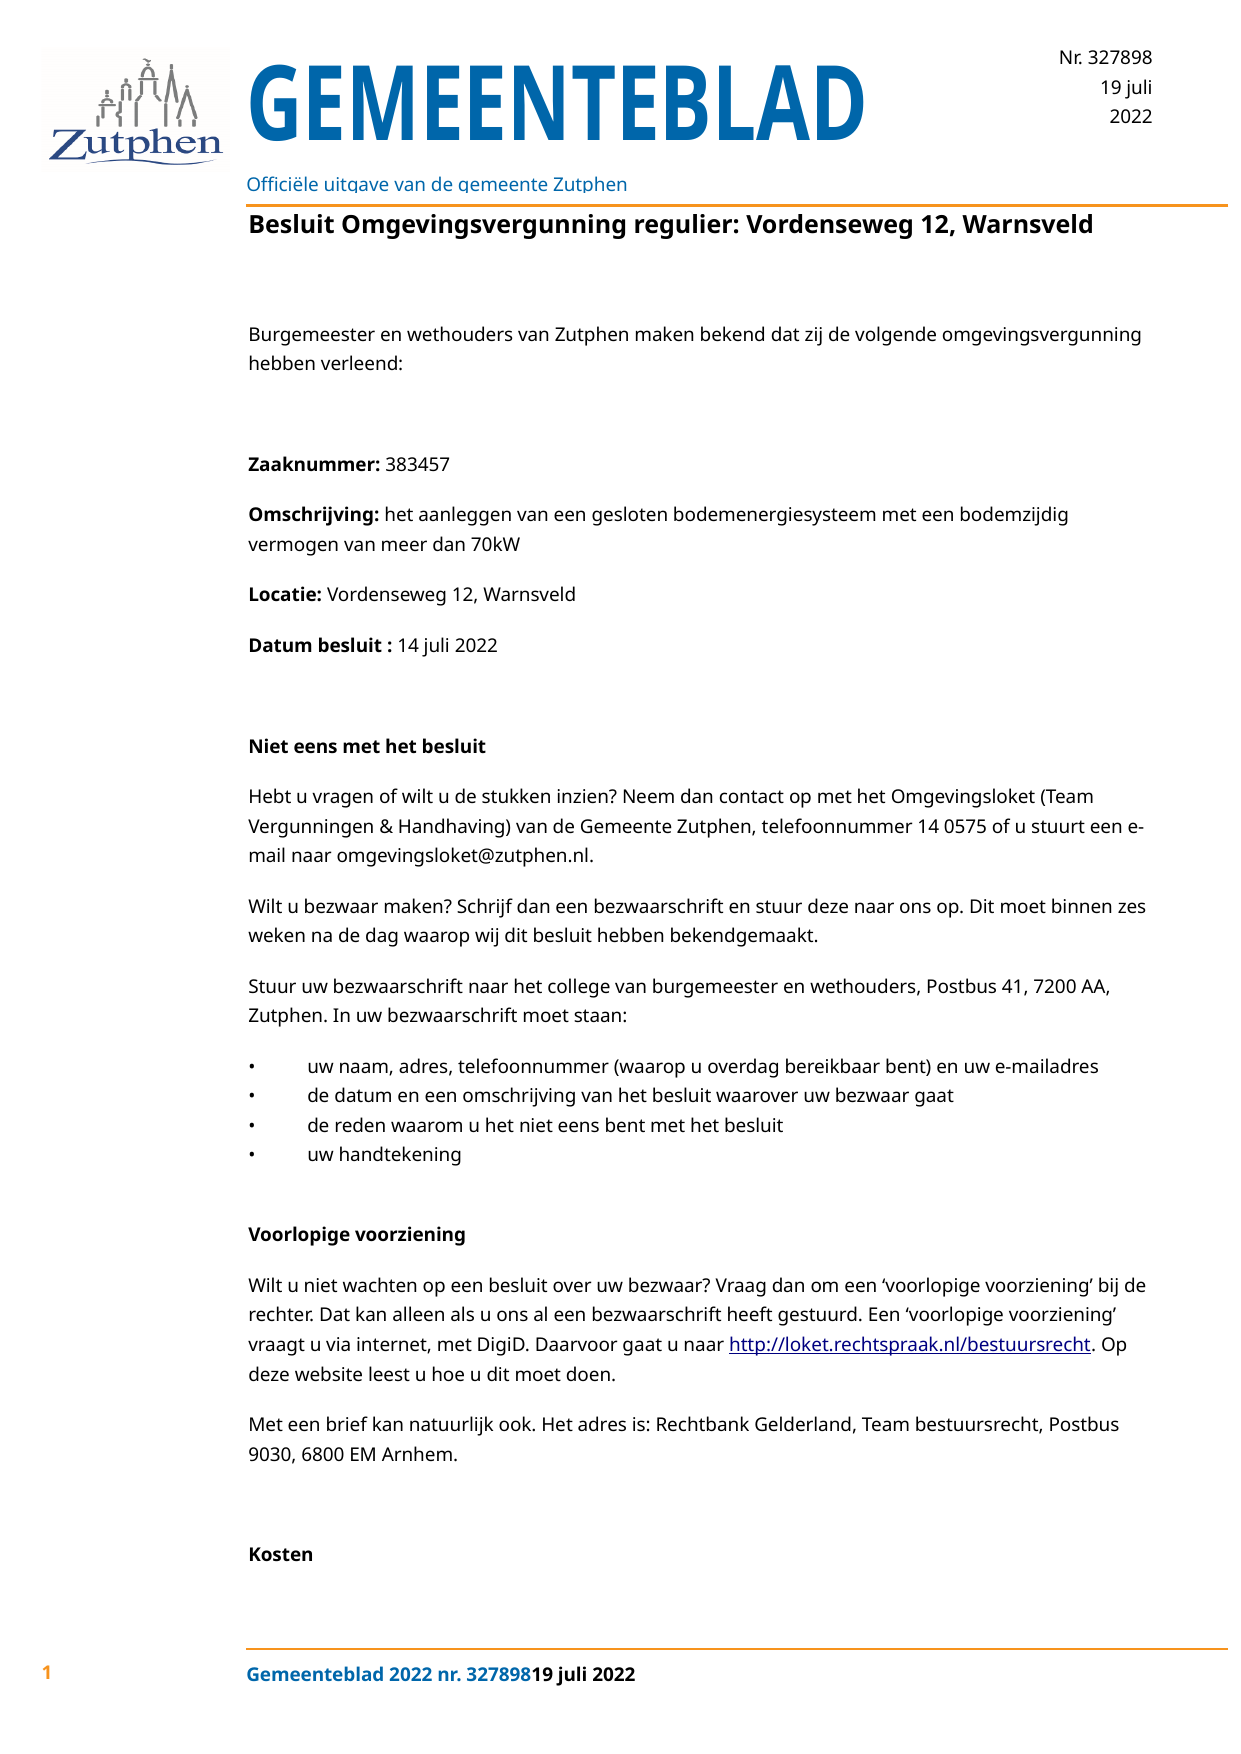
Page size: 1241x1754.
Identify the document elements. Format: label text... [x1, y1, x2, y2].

text Besluit Omgevingsvergunning regulier: Vordenseweg 12, Warnsveld [248, 207, 1152, 241]
text Hebt u vragen of wilt u de stukken inzien? Neem dan contact op met het Omgevingsloket (Team Vergunningen & Handhaving) van de Gemeente Zutphen, telefoonnummer 14 0575 of u stuurt een e-mail naar omgevingsloket@zutphen.nl. [248, 783, 1152, 868]
text Datum besluit : 14 juli 2022 [248, 632, 1152, 658]
list uw handtekening [248, 1142, 1152, 1167]
list de reden waarom u het niet eens bent met het besluit [248, 1112, 1152, 1138]
list uw naam, adres, telefoonnummer (waarop u overdag bereikbaar bent) en uw e-mailadres [248, 1053, 1152, 1078]
text Niet eens met het besluit [248, 733, 1152, 758]
text Wilt u bezwaar maken? Schrijf dan een bezwaarschrift en stuur deze naar ons op. Dit moet binnen zes weken na de dag waarop wij dit besluit hebben bekendgemaakt. [248, 893, 1152, 948]
text Stuur uw bezwaarschrift naar het college van burgemeester en wethouders, Postbus 41, 7200 AA, Zutphen. In uw bezwaarschrift moet staan: [248, 973, 1152, 1028]
text Kosten [248, 1542, 1152, 1567]
text Burgemeester en wethouders van Zutphen maken bekend dat zij de volgende omgevingsvergunning hebben verleend: [248, 321, 1152, 376]
text Voorlopige voorziening [248, 1222, 1152, 1247]
text Omschrijving: het aanleggen van een gesloten bodemenergiesysteem met een bodemzijdig vermogen van meer dan 70kW [248, 502, 1152, 557]
list de datum en een omschrijving van het besluit waarover uw bezwaar gaat [248, 1082, 1152, 1108]
text Zaaknummer: 383457 [248, 451, 1152, 477]
picture [41, 47, 231, 172]
text Met een brief kan natuurlijk ook. Het adres is: Rechtbank Gelderland, Team bestuursrecht, Postbus 9030, 6800 EM Arnhem. [248, 1411, 1152, 1466]
text Locatie: Vordenseweg 12, Warnsveld [248, 582, 1152, 607]
text Wilt u niet wachten op een besluit over uw bezwaar? Vraag dan om een ‘voorlopige voorziening’ bij de rechter. Dat kan alleen als u ons al een bezwaarschrift heeft gestuurd. Een ‘voorlopige voorziening’ vraagt u via internet, met DigiD. Daarvoor gaat u naar http://loket.rechtspraak.nl/bestuursrecht. Op deze website leest u hoe u dit moet doen. [248, 1272, 1152, 1386]
